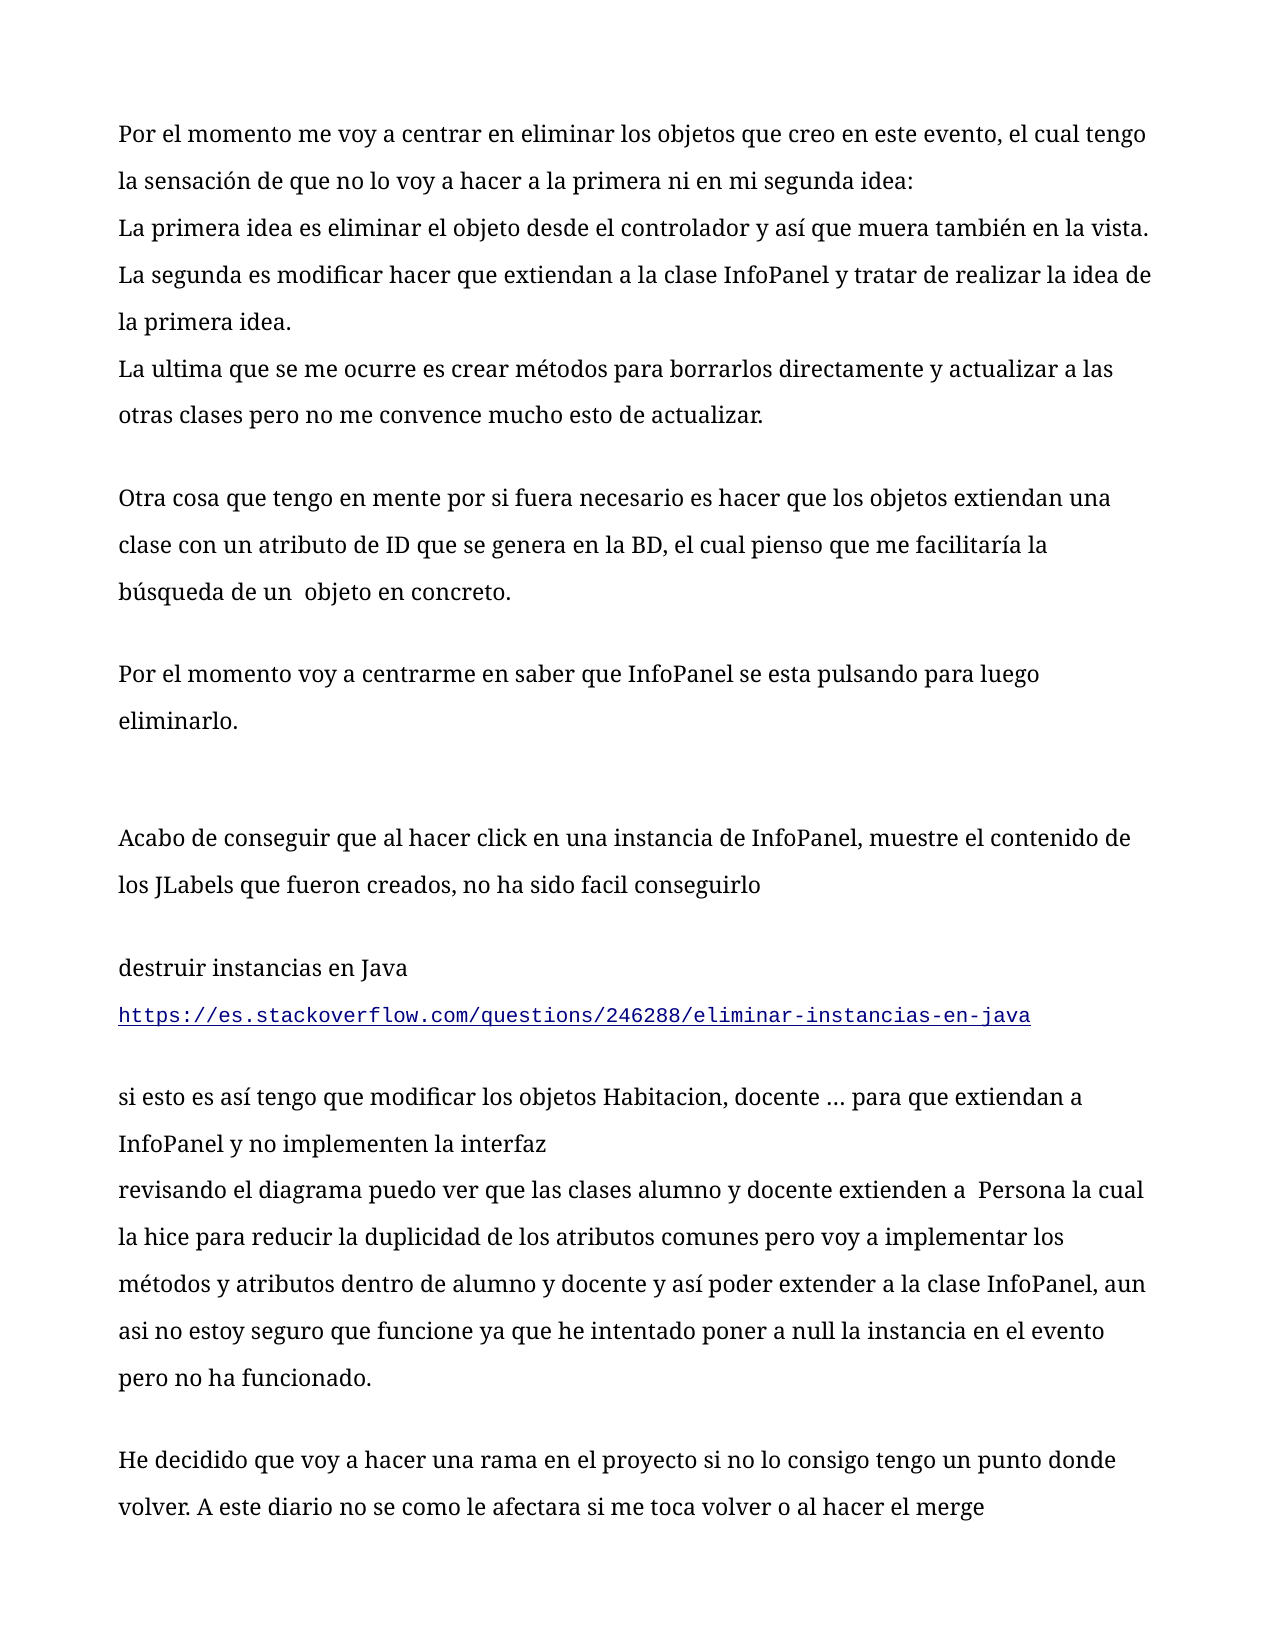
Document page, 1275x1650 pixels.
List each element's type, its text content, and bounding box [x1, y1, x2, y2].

text La segunda es modificar hacer que extiendan a la clase InfoPanel y tratar de realizar la idea de la primera idea. [118, 259, 1157, 337]
text He decidido que voy a hacer una rama en el proyecto si no lo consigo tengo un punto donde volver. A este diario no se como le afectara si me toca volver o al hacer el merge [118, 1444, 1157, 1522]
text https://es.stackoverflow.com/questions/246288/eliminar-instancias-en-java [118, 998, 1157, 1029]
text Acabo de conseguir que al hacer click en una instancia de InfoPanel, muestre el contenido de los JLabels que fueron creados, no ha sido facil conseguirlo [118, 822, 1157, 900]
text si esto es así tengo que modificar los objetos Habitacion, docente … para que extiendan a InfoPanel y no implementen la interfaz [118, 1081, 1157, 1159]
text destruir instancias en Java [118, 951, 1157, 983]
text Por el momento voy a centrarme en saber que InfoPanel se esta pulsando para luego eliminarlo. [118, 658, 1157, 736]
text Por el momento me voy a centrar en eliminar los objetos que creo en este evento, el cual tengo la sensación de que no lo voy a hacer a la primera ni en mi segunda idea: [118, 118, 1157, 196]
text La primera idea es eliminar el objeto desde el controlador y así que muera también en la vista. [118, 212, 1157, 243]
text revisando el diagrama puedo ver que las clases alumno y docente extienden a Persona la cual la hice para reducir la duplicidad de los atributos comunes pero voy a implementar los métodos y atributos dentro de alumno y docente y así poder extender a la clase InfoPanel, aun asi no estoy seguro que funcione ya que he intentado poner a null la instancia en el evento pero no ha funcionado. [118, 1174, 1157, 1393]
text La ultima que se me ocurre es crear métodos para borrarlos directamente y actualizar a las otras clases pero no me convence mucho esto de actualizar. [118, 352, 1157, 431]
text Otra cosa que tengo en mente por si fuera necesario es hacer que los objetos extiendan una clase con un atributo de ID que se genera en la BD, el cual pienso que me facilitaría la búsqueda de un objeto en concreto. [118, 482, 1157, 607]
